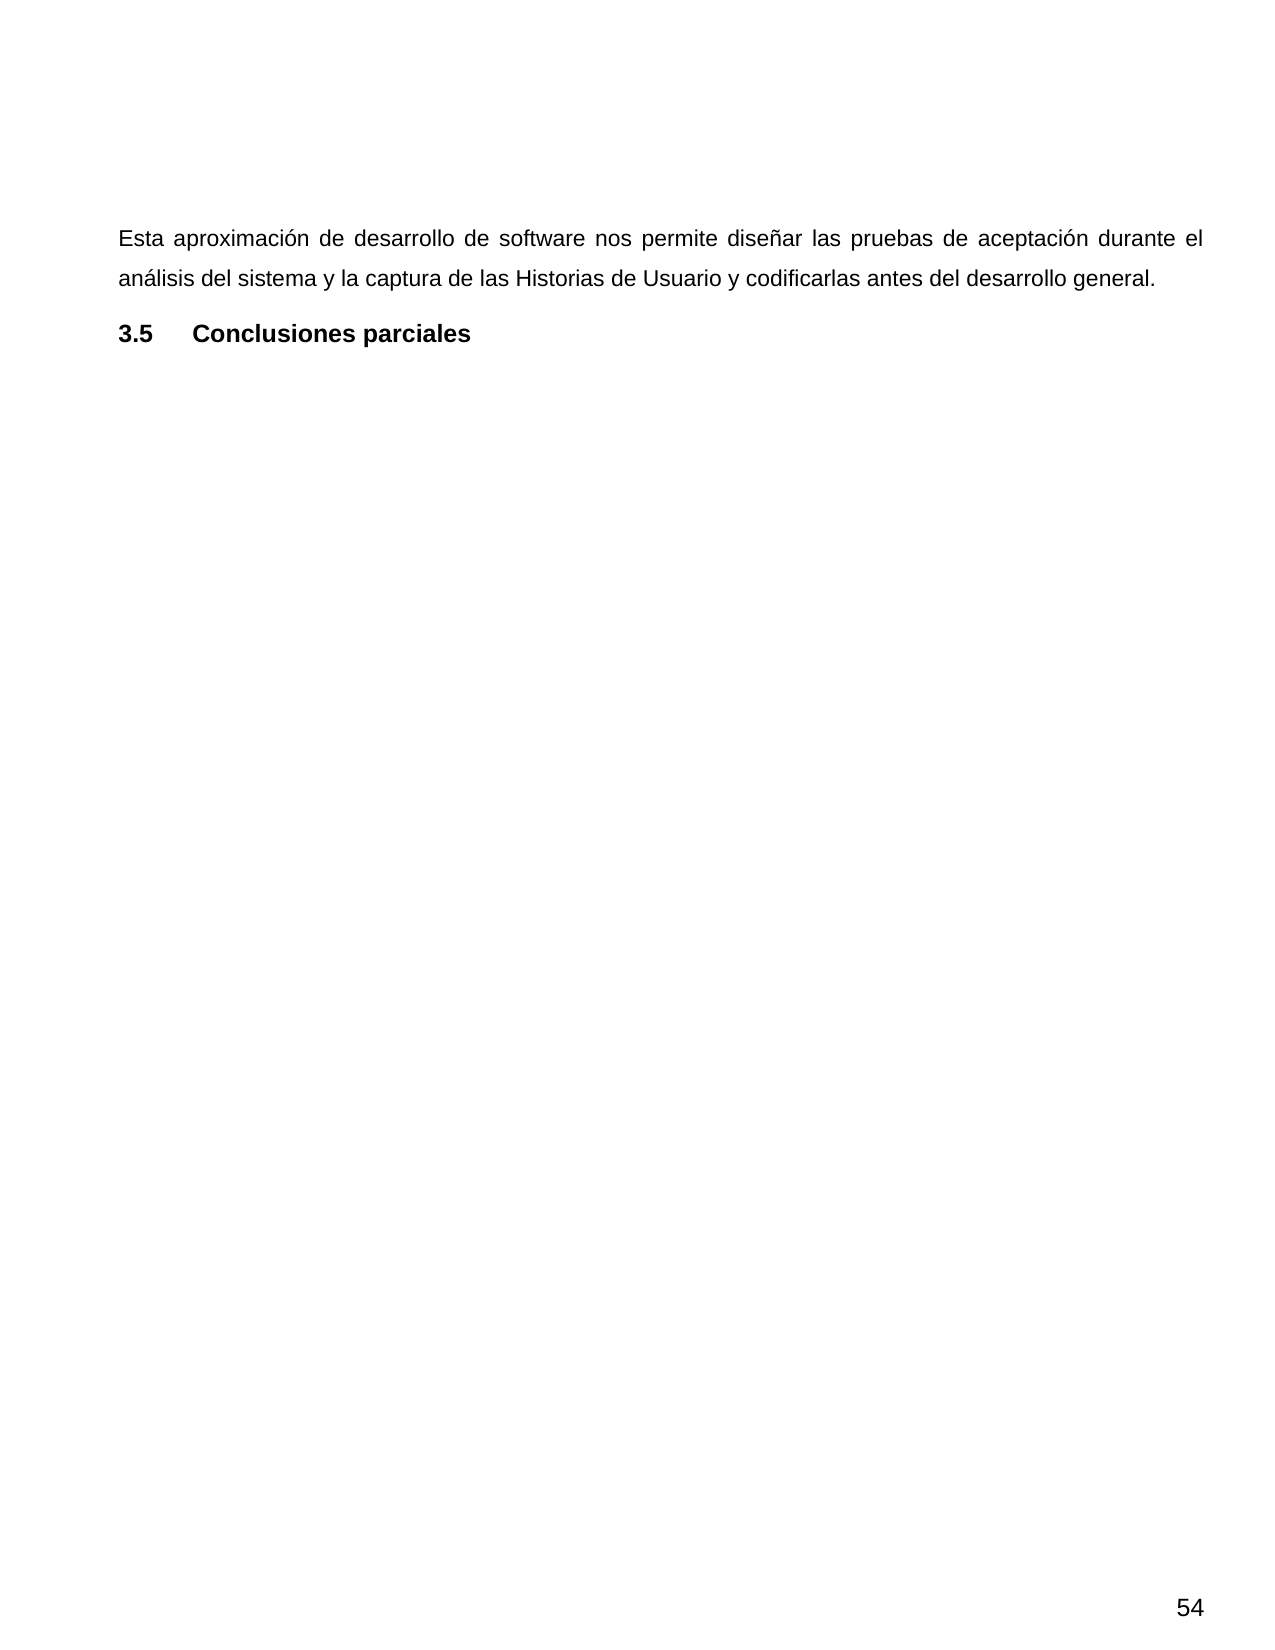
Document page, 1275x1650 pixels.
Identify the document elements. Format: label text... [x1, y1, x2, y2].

text Esta aproximación de desarrollo de software nos permite diseñar las pruebas de aceptación durante el análisis del sistema y la captura de las Historias de Usuario y codificarlas antes del desarrollo general. [118, 225, 1204, 291]
subtitle Conclusiones parciales [118, 318, 1204, 347]
